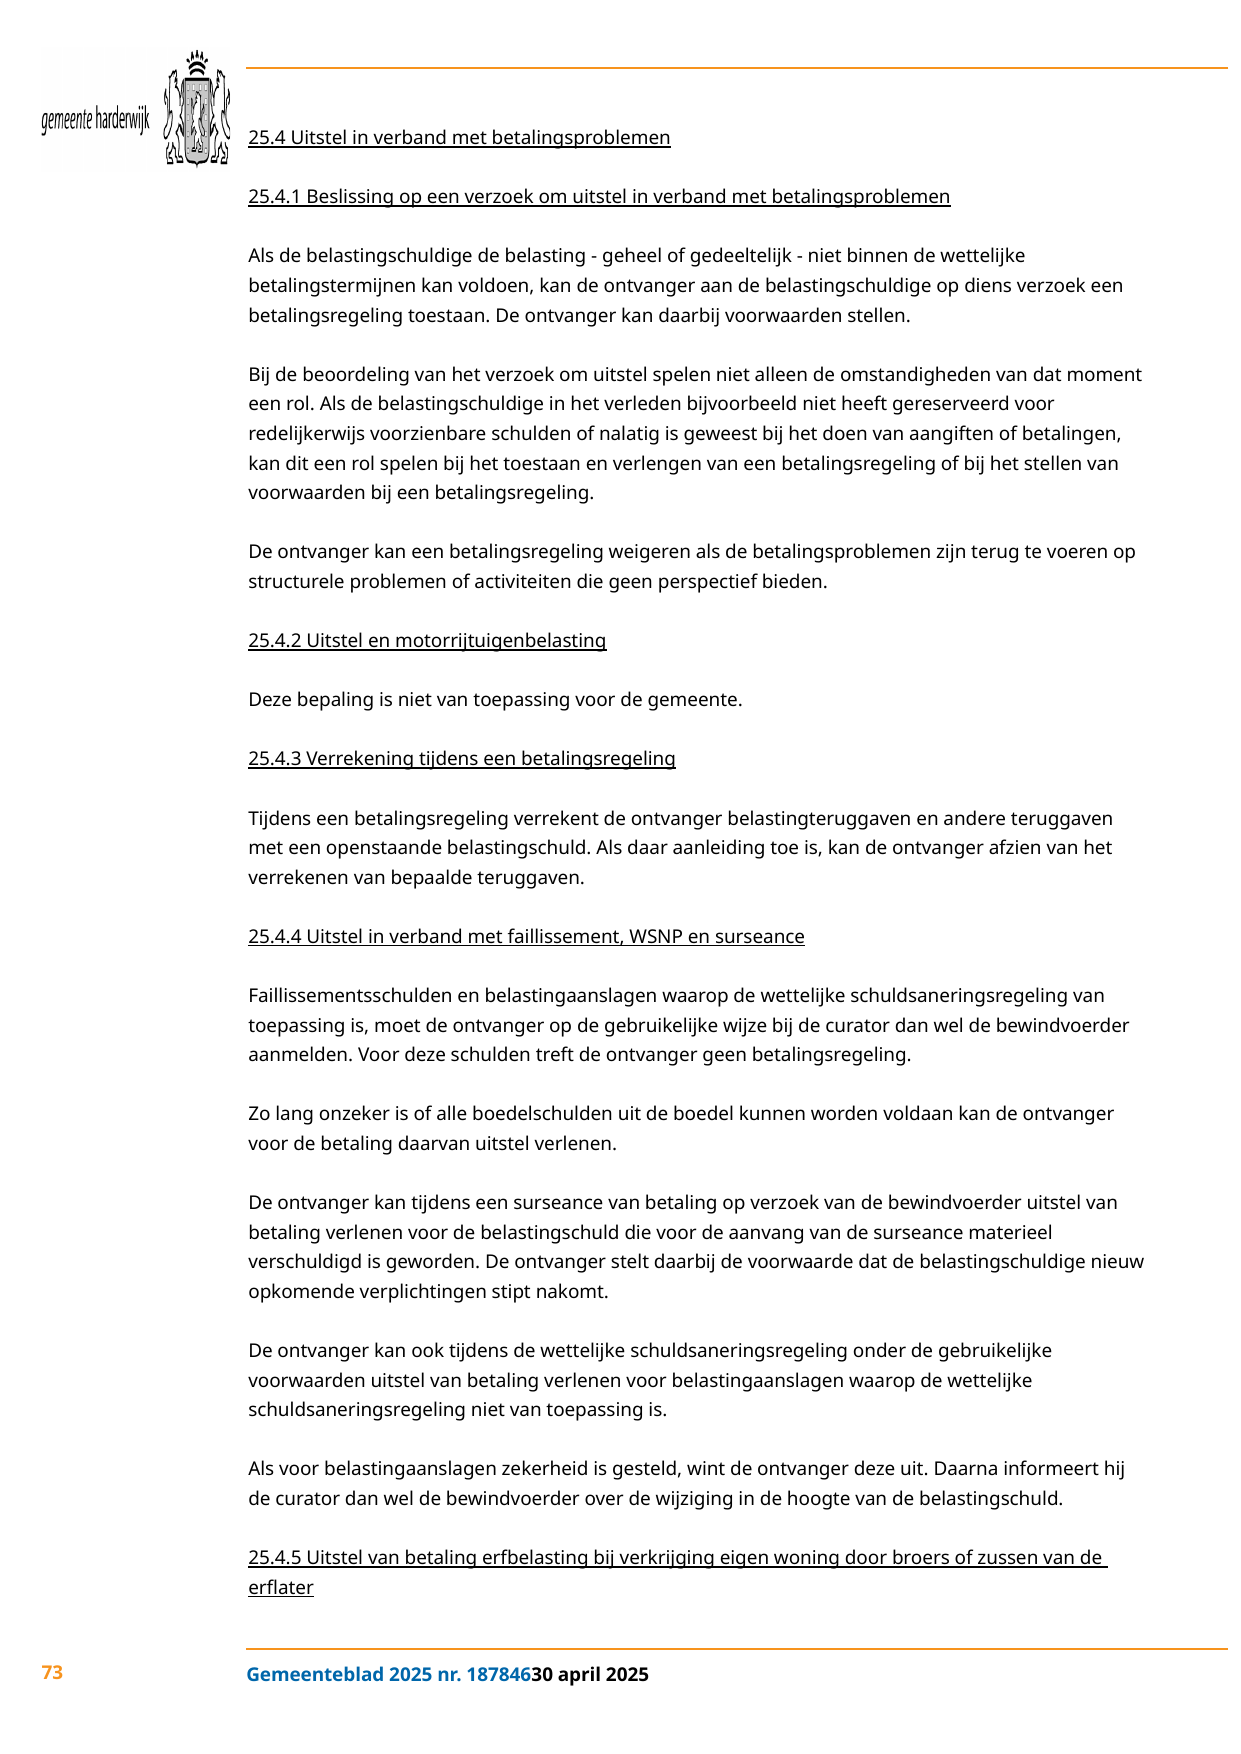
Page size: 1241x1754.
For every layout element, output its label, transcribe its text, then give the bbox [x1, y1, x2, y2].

text Tijdens een betalingsregeling verrekent de ontvanger belastingteruggaven en andere teruggaven met een openstaande belastingschuld. Als daar aanleiding toe is, kan de ontvanger afzien van het verrekenen van bepaalde teruggaven. [248, 805, 1152, 890]
text Zo lang onzeker is of alle boedelschulden uit de boedel kunnen worden voldaan kan de ontvanger voor de betaling daarvan uitstel verlenen. [248, 1101, 1152, 1156]
text 25.4 Uitstel in verband met betalingsproblemen [248, 124, 1152, 150]
text 25.4.4 Uitstel in verband met faillissement, WSNP en surseance [248, 923, 1152, 949]
text Als de belastingschuldige de belasting - geheel of gedeeltelijk - niet binnen de wettelijke betalingstermijnen kan voldoen, kan de ontvanger aan de belastingschuldige op diens verzoek een betalingsregeling toestaan. De ontvanger kan daarbij voorwaarden stellen. [248, 243, 1152, 328]
text Faillissementsschulden en belastingaanslagen waarop de wettelijke schuldsaneringsregeling van toepassing is, moet de ontvanger op de gebruikelijke wijze bij de curator dan wel de bewindvoerder aanmelden. Voor deze schulden treft de ontvanger geen betalingsregeling. [248, 982, 1152, 1067]
text Deze bepaling is niet van toepassing voor de gemeente. [248, 686, 1152, 712]
text De ontvanger kan tijdens een surseance van betaling op verzoek van de bewindvoerder uitstel van betaling verlenen voor de belastingschuld die voor de aanvang van de surseance materieel verschuldigd is geworden. De ontvanger stelt daarbij de voorwaarde dat de belastingschuldige nieuw opkomende verplichtingen stipt nakomt. [248, 1189, 1152, 1304]
text 25.4.1 Beslissing op een verzoek om uitstel in verband met betalingsproblemen [248, 183, 1152, 209]
text 25.4.2 Uitstel en motorrijtuigenbelasting [248, 627, 1152, 653]
text 25.4.3 Verrekening tijdens een betalingsregeling [248, 746, 1152, 771]
text Als voor belastingaanslagen zekerheid is gesteld, wint de ontvanger deze uit. Daarna informeert hij de curator dan wel de bewindvoerder over de wijziging in de hoogte van de belastingschuld. [248, 1456, 1152, 1511]
text De ontvanger kan ook tijdens de wettelijke schuldsaneringsregeling onder de gebruikelijke voorwaarden uitstel van betaling verlenen voor belastingaanslagen waarop de wettelijke schuldsaneringsregeling niet van toepassing is. [248, 1337, 1152, 1422]
text Bij de beoordeling van het verzoek om uitstel spelen niet alleen de omstandigheden van dat moment een rol. Als de belastingschuldige in het verleden bijvoorbeeld niet heeft gereserveerd voor redelijkerwijs voorzienbare schulden of nalatig is geweest bij het doen van aangiften of betalingen, kan dit een rol spelen bij het toestaan en verlengen van een betalingsregeling of bij het stellen van voorwaarden bij een betalingsregeling. [248, 361, 1152, 505]
picture [41, 47, 231, 172]
text 25.4.5 Uitstel van betaling erfbelasting bij verkrijging eigen woning door broers of zussen van de erflater [248, 1544, 1152, 1600]
text De ontvanger kan een betalingsregeling weigeren als de betalingsproblemen zijn terug te voeren op structurele problemen of activiteiten die geen perspectief bieden. [248, 538, 1152, 594]
